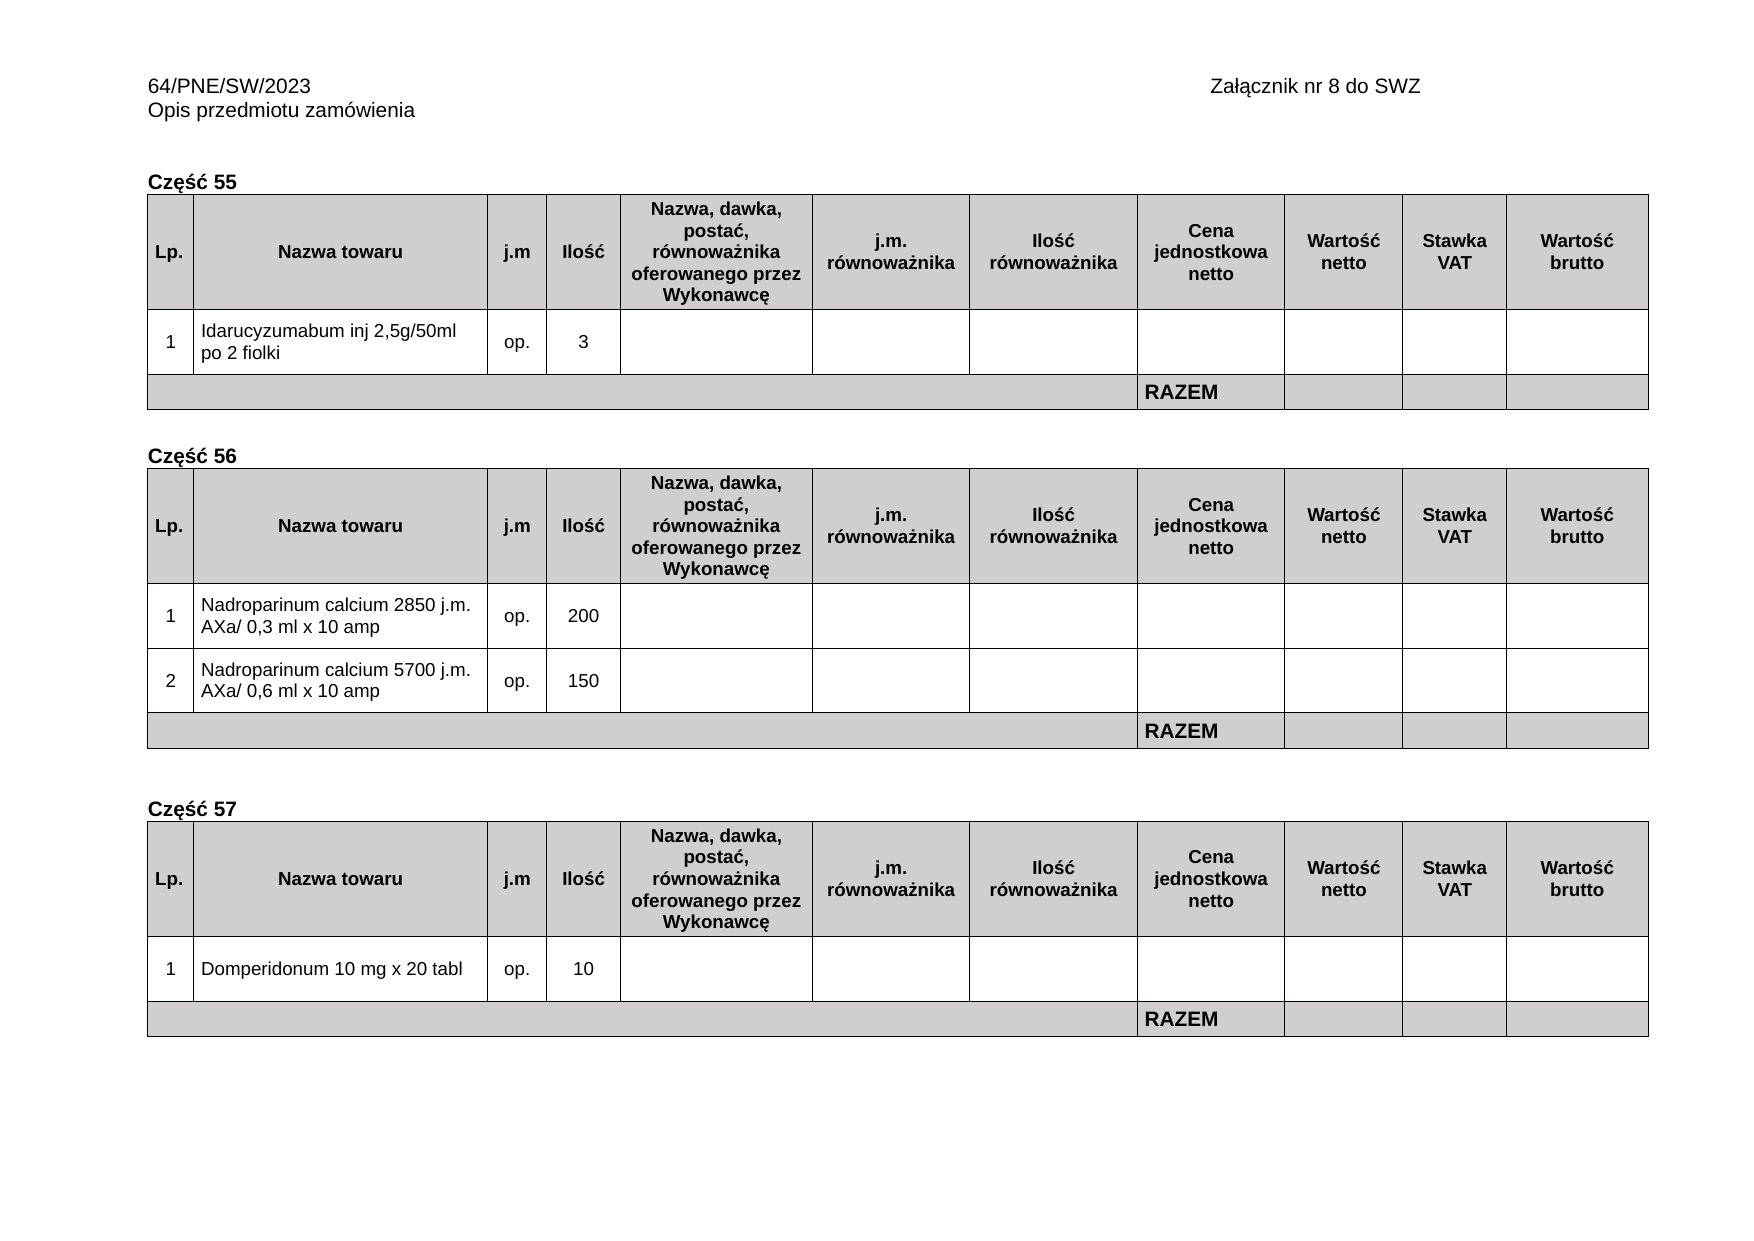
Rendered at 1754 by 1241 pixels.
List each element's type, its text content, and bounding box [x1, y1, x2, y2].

table_header Nazwa towaru [194, 469, 487, 583]
table_cell [1507, 649, 1648, 712]
table_header Lp. [148, 195, 193, 309]
table_header Stawka VAT [1403, 822, 1506, 936]
table_cell Nadroparinum calcium 2850 j.m. AXa/ 0,3 ml x 10 amp [194, 584, 487, 647]
table_cell [1138, 584, 1284, 647]
table_cell [1285, 375, 1402, 409]
table_header Nazwa towaru [194, 822, 487, 936]
table_cell [1285, 649, 1402, 712]
table_header j.m. równoważnika [813, 195, 969, 309]
table_header Cena jednostkowa netto [1138, 195, 1284, 309]
table_cell Nadroparinum calcium 5700 j.m. AXa/ 0,6 ml x 10 amp [194, 649, 487, 712]
table_cell [970, 937, 1137, 1001]
table_header Wartość netto [1285, 195, 1402, 309]
table_header j.m. równoważnika [813, 822, 969, 936]
table_header Nazwa, dawka, postać, równoważnika oferowanego przez Wykonawcę [621, 822, 812, 936]
text Część 56 [148, 444, 1606, 468]
table_cell [621, 649, 812, 712]
table_cell op. [488, 937, 546, 1001]
table_header Ilość [547, 469, 620, 583]
table_cell Domperidonum 10 mg x 20 tabl [194, 937, 487, 1001]
table_header Cena jednostkowa netto [1138, 469, 1284, 583]
table_header j.m [488, 195, 546, 309]
table_header Lp. [148, 469, 193, 583]
table_cell 2 [148, 649, 193, 712]
table_cell [1285, 937, 1402, 1001]
table_cell [148, 1002, 1137, 1036]
table_header Stawka VAT [1403, 469, 1506, 583]
table_cell [1507, 310, 1648, 373]
table_cell [1403, 1002, 1506, 1036]
table_cell 1 [148, 584, 193, 647]
text Część 55 [148, 170, 1606, 194]
table_header Nazwa towaru [194, 195, 487, 309]
table_header Wartość brutto [1507, 822, 1648, 936]
table_cell op. [488, 584, 546, 647]
table_cell 150 [547, 649, 620, 712]
table_cell op. [488, 649, 546, 712]
table_header Nazwa, dawka, postać, równoważnika oferowanego przez Wykonawcę [621, 469, 812, 583]
table_header j.m [488, 469, 546, 583]
table_cell RAZEM [1138, 375, 1284, 409]
table_header Ilość [547, 822, 620, 936]
table_cell [970, 584, 1137, 647]
table_cell [1507, 937, 1648, 1001]
table_header Stawka VAT [1403, 195, 1506, 309]
table_cell [1285, 310, 1402, 373]
table_cell [621, 584, 812, 647]
table_cell [970, 649, 1137, 712]
table_cell [1138, 649, 1284, 712]
table_cell 1 [148, 937, 193, 1001]
table_cell 3 [547, 310, 620, 373]
table_cell [621, 937, 812, 1001]
table_cell [1138, 310, 1284, 373]
table_header Wartość brutto [1507, 469, 1648, 583]
table_header Wartość netto [1285, 822, 1402, 936]
table_header Wartość netto [1285, 469, 1402, 583]
table_cell op. [488, 310, 546, 373]
table_cell [1138, 937, 1284, 1001]
table_cell [1403, 649, 1506, 712]
table_cell [1285, 1002, 1402, 1036]
table_cell [1507, 584, 1648, 647]
table_header Ilość równoważnika [970, 822, 1137, 936]
table_cell 10 [547, 937, 620, 1001]
table_cell [813, 937, 969, 1001]
table_cell [813, 649, 969, 712]
table_header Ilość [547, 195, 620, 309]
table_cell [970, 310, 1137, 373]
table_cell [1507, 713, 1648, 748]
table_cell [621, 310, 812, 373]
table_cell [1403, 310, 1506, 373]
table_cell [1285, 713, 1402, 748]
table_cell [1507, 375, 1648, 409]
table_header j.m [488, 822, 546, 936]
table_cell 200 [547, 584, 620, 647]
table_header Ilość równoważnika [970, 469, 1137, 583]
table_cell [1403, 584, 1506, 647]
table_cell [1285, 584, 1402, 647]
table_header j.m. równoważnika [813, 469, 969, 583]
table_cell [1403, 713, 1506, 748]
table_header Ilość równoważnika [970, 195, 1137, 309]
table_cell [1507, 1002, 1648, 1036]
table_cell [148, 375, 1137, 409]
table_cell 1 [148, 310, 193, 373]
table_cell [813, 310, 969, 373]
table_cell RAZEM [1138, 1002, 1284, 1036]
table_cell [148, 713, 1137, 748]
table_header Wartość brutto [1507, 195, 1648, 309]
table_cell [813, 584, 969, 647]
table_cell Idarucyzumabum inj 2,5g/50ml po 2 fiolki [194, 310, 487, 373]
table_cell [1403, 375, 1506, 409]
text Część 57 [148, 797, 1606, 821]
table_header Lp. [148, 822, 193, 936]
table_cell [1403, 937, 1506, 1001]
table_header Nazwa, dawka, postać, równoważnika oferowanego przez Wykonawcę [621, 195, 812, 309]
table_header Cena jednostkowa netto [1138, 822, 1284, 936]
table_cell RAZEM [1138, 713, 1284, 748]
